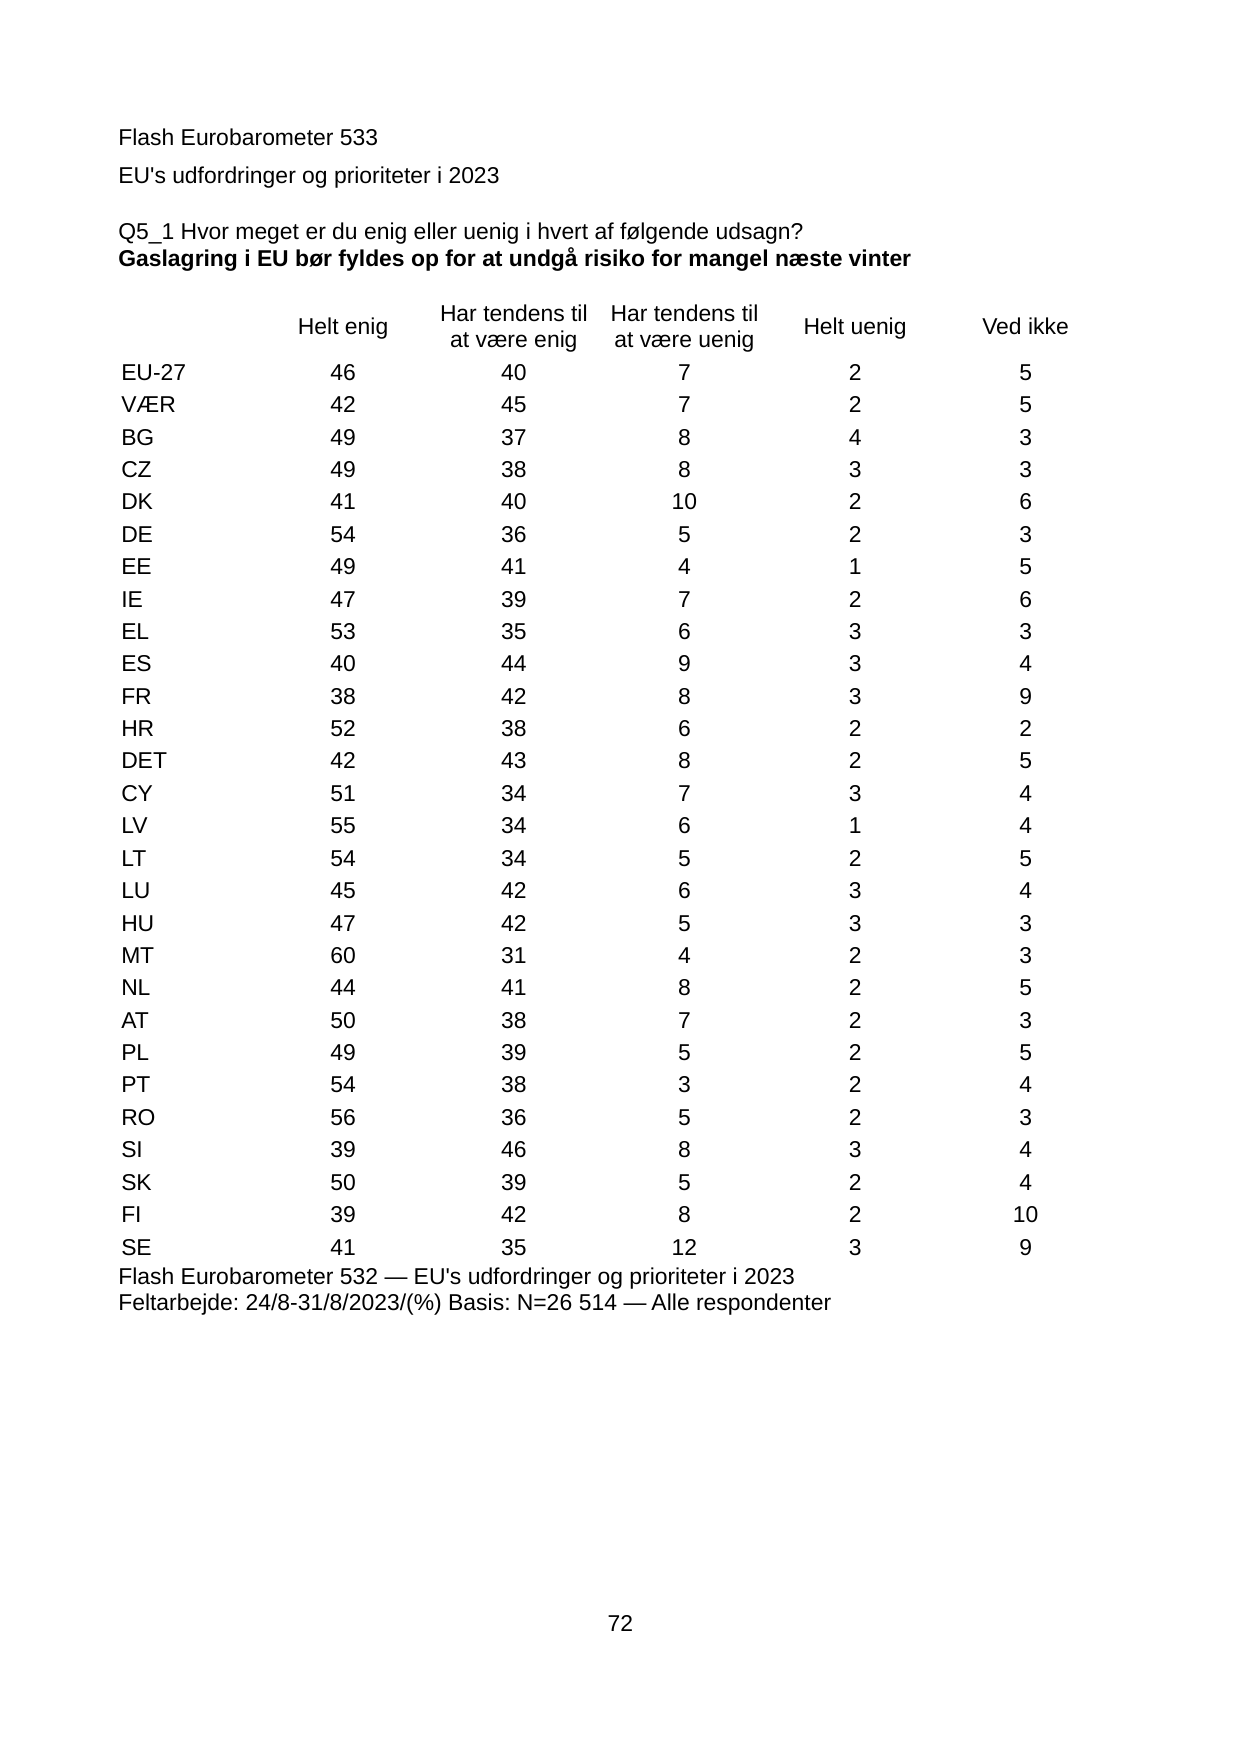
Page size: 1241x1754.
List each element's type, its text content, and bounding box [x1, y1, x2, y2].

table_cell 42 [258, 745, 428, 777]
table_cell 35 [428, 615, 599, 647]
table_cell 4 [940, 647, 1111, 680]
table_cell 3 [770, 1133, 940, 1166]
table_cell 12 [599, 1230, 769, 1263]
table_cell 2 [770, 388, 940, 421]
table_cell 40 [428, 485, 599, 518]
table_cell 3 [599, 1069, 769, 1101]
table_cell EU-27 [118, 356, 258, 388]
table_cell 40 [428, 356, 599, 388]
table_cell 2 [770, 939, 940, 971]
table_cell 42 [258, 388, 428, 421]
table_cell 3 [940, 453, 1111, 485]
table_cell 3 [770, 906, 940, 939]
table_cell 3 [770, 777, 940, 809]
table_cell LT [118, 842, 258, 874]
table_cell 8 [599, 421, 769, 453]
table_cell 49 [258, 1036, 428, 1068]
table_cell 3 [940, 1101, 1111, 1133]
table_cell 8 [599, 1133, 769, 1166]
table_cell 46 [428, 1133, 599, 1166]
table_cell 2 [770, 1166, 940, 1198]
table_cell EL [118, 615, 258, 647]
table_cell 2 [770, 1036, 940, 1068]
table_cell 5 [940, 745, 1111, 777]
table_cell 2 [770, 356, 940, 388]
table_cell 44 [428, 647, 599, 680]
table_cell 2 [770, 842, 940, 874]
table_cell 4 [599, 939, 769, 971]
table_cell HR [118, 712, 258, 744]
text Gaslagring i EU bør fyldes op for at undgå risiko for mangel næste vinter [118, 244, 1122, 271]
table_cell 54 [258, 518, 428, 550]
table_cell 4 [940, 777, 1111, 809]
table_cell 36 [428, 518, 599, 550]
table_cell 49 [258, 550, 428, 582]
table_cell 38 [428, 1004, 599, 1036]
table_cell 8 [599, 971, 769, 1004]
table_cell BG [118, 421, 258, 453]
table_cell 6 [599, 809, 769, 842]
table_cell 35 [428, 1230, 599, 1263]
table_cell 9 [940, 680, 1111, 712]
table_cell 6 [599, 712, 769, 744]
table_header Har tendens til at være uenig [599, 297, 769, 356]
table_cell 5 [940, 388, 1111, 421]
table_cell 2 [770, 1101, 940, 1133]
table_cell 36 [428, 1101, 599, 1133]
table_cell 4 [940, 874, 1111, 906]
table_cell 49 [258, 421, 428, 453]
table_cell 47 [258, 583, 428, 615]
table_cell 2 [770, 745, 940, 777]
table_cell RO [118, 1101, 258, 1133]
table_cell FR [118, 680, 258, 712]
table_cell 3 [770, 647, 940, 680]
table_cell 5 [599, 906, 769, 939]
table_header Har tendens til at være enig [428, 297, 599, 356]
table_cell 45 [428, 388, 599, 421]
table_cell 3 [770, 680, 940, 712]
table_cell HU [118, 906, 258, 939]
table_cell CZ [118, 453, 258, 485]
table_cell 3 [940, 518, 1111, 550]
table_cell 7 [599, 356, 769, 388]
table_cell 52 [258, 712, 428, 744]
table_cell 5 [940, 1036, 1111, 1068]
table_cell 5 [599, 842, 769, 874]
table_cell 10 [940, 1198, 1111, 1230]
table_cell EE [118, 550, 258, 582]
table_cell 2 [770, 712, 940, 744]
table_cell 7 [599, 777, 769, 809]
table_cell 3 [770, 1230, 940, 1263]
table_cell 39 [428, 583, 599, 615]
table_cell LU [118, 874, 258, 906]
table_cell 44 [258, 971, 428, 1004]
table_cell 45 [258, 874, 428, 906]
table_cell 2 [770, 1004, 940, 1036]
table_cell 2 [940, 712, 1111, 744]
table_cell 38 [258, 680, 428, 712]
table_cell 6 [940, 583, 1111, 615]
table_cell 38 [428, 453, 599, 485]
table_cell 4 [940, 809, 1111, 842]
table_cell 4 [940, 1166, 1111, 1198]
table_cell 39 [258, 1198, 428, 1230]
table_cell NL [118, 971, 258, 1004]
table_header Helt enig [258, 297, 428, 356]
table_cell 41 [258, 1230, 428, 1263]
table_cell 54 [258, 842, 428, 874]
table_cell 6 [940, 485, 1111, 518]
table_cell 3 [940, 906, 1111, 939]
table_cell 47 [258, 906, 428, 939]
table_cell 2 [770, 485, 940, 518]
table_cell 5 [599, 518, 769, 550]
table_cell 10 [599, 485, 769, 518]
text Flash Eurobarometer 532 — EU's udfordringer og prioriteter i 2023 [118, 1263, 1122, 1289]
table_cell 34 [428, 809, 599, 842]
table_cell 38 [428, 712, 599, 744]
table_cell SI [118, 1133, 258, 1166]
table_cell 50 [258, 1004, 428, 1036]
table_cell 41 [428, 550, 599, 582]
text Q5_1 Hvor meget er du enig eller uenig i hvert af følgende udsagn? [118, 218, 1122, 244]
table_cell 54 [258, 1069, 428, 1101]
table_cell PL [118, 1036, 258, 1068]
table_cell AT [118, 1004, 258, 1036]
table_cell 4 [599, 550, 769, 582]
table_cell 37 [428, 421, 599, 453]
table_cell 6 [599, 615, 769, 647]
table_cell 4 [770, 421, 940, 453]
table_cell 38 [428, 1069, 599, 1101]
table_cell 8 [599, 745, 769, 777]
table_cell 51 [258, 777, 428, 809]
table_header Ved ikke [940, 297, 1111, 356]
table_cell CY [118, 777, 258, 809]
table_cell 9 [940, 1230, 1111, 1263]
table_cell 8 [599, 453, 769, 485]
table_cell 5 [940, 971, 1111, 1004]
table_cell 46 [258, 356, 428, 388]
table_cell 34 [428, 842, 599, 874]
table_cell MT [118, 939, 258, 971]
table_cell 3 [940, 939, 1111, 971]
table_cell FI [118, 1198, 258, 1230]
table_cell SK [118, 1166, 258, 1198]
table_cell 2 [770, 1198, 940, 1230]
table_cell 2 [770, 971, 940, 1004]
table_cell 42 [428, 874, 599, 906]
table_cell 2 [770, 518, 940, 550]
table_cell 5 [599, 1036, 769, 1068]
table_cell PT [118, 1069, 258, 1101]
table_cell 39 [428, 1166, 599, 1198]
table_cell 5 [940, 356, 1111, 388]
table_cell 8 [599, 1198, 769, 1230]
table_cell 41 [428, 971, 599, 1004]
table_cell SE [118, 1230, 258, 1263]
table_cell DE [118, 518, 258, 550]
table_cell 1 [770, 809, 940, 842]
table_cell IE [118, 583, 258, 615]
table_cell LV [118, 809, 258, 842]
table_cell 5 [940, 842, 1111, 874]
table_header [118, 297, 258, 356]
table_cell 42 [428, 1198, 599, 1230]
table_cell DET [118, 745, 258, 777]
table_cell 40 [258, 647, 428, 680]
table_cell 2 [770, 583, 940, 615]
table_cell 3 [940, 1004, 1111, 1036]
table_cell 9 [599, 647, 769, 680]
table_cell 39 [428, 1036, 599, 1068]
table_cell ES [118, 647, 258, 680]
text Feltarbejde: 24/8-31/8/2023/(%) Basis: N=26 514 — Alle respondenter [118, 1289, 1122, 1316]
table_cell 8 [599, 680, 769, 712]
table_cell 5 [599, 1101, 769, 1133]
table_cell 56 [258, 1101, 428, 1133]
table_cell 7 [599, 388, 769, 421]
table_cell 2 [770, 1069, 940, 1101]
table_cell 4 [940, 1069, 1111, 1101]
table_cell DK [118, 485, 258, 518]
table_cell 60 [258, 939, 428, 971]
table_header Helt uenig [770, 297, 940, 356]
table_cell 41 [258, 485, 428, 518]
table_cell 5 [940, 550, 1111, 582]
table_cell 55 [258, 809, 428, 842]
table_cell 49 [258, 453, 428, 485]
table_cell 3 [940, 615, 1111, 647]
table_cell 31 [428, 939, 599, 971]
table_cell 42 [428, 906, 599, 939]
table_cell 34 [428, 777, 599, 809]
table_cell 42 [428, 680, 599, 712]
table_cell 5 [599, 1166, 769, 1198]
table_cell 7 [599, 1004, 769, 1036]
table_cell 3 [770, 453, 940, 485]
table_cell 43 [428, 745, 599, 777]
table_cell 7 [599, 583, 769, 615]
table_cell 3 [770, 874, 940, 906]
table_cell VÆR [118, 388, 258, 421]
table_cell 50 [258, 1166, 428, 1198]
table_cell 3 [940, 421, 1111, 453]
table_cell 39 [258, 1133, 428, 1166]
table_cell 1 [770, 550, 940, 582]
table_cell 3 [770, 615, 940, 647]
table_cell 53 [258, 615, 428, 647]
table_cell 4 [940, 1133, 1111, 1166]
table_cell 6 [599, 874, 769, 906]
